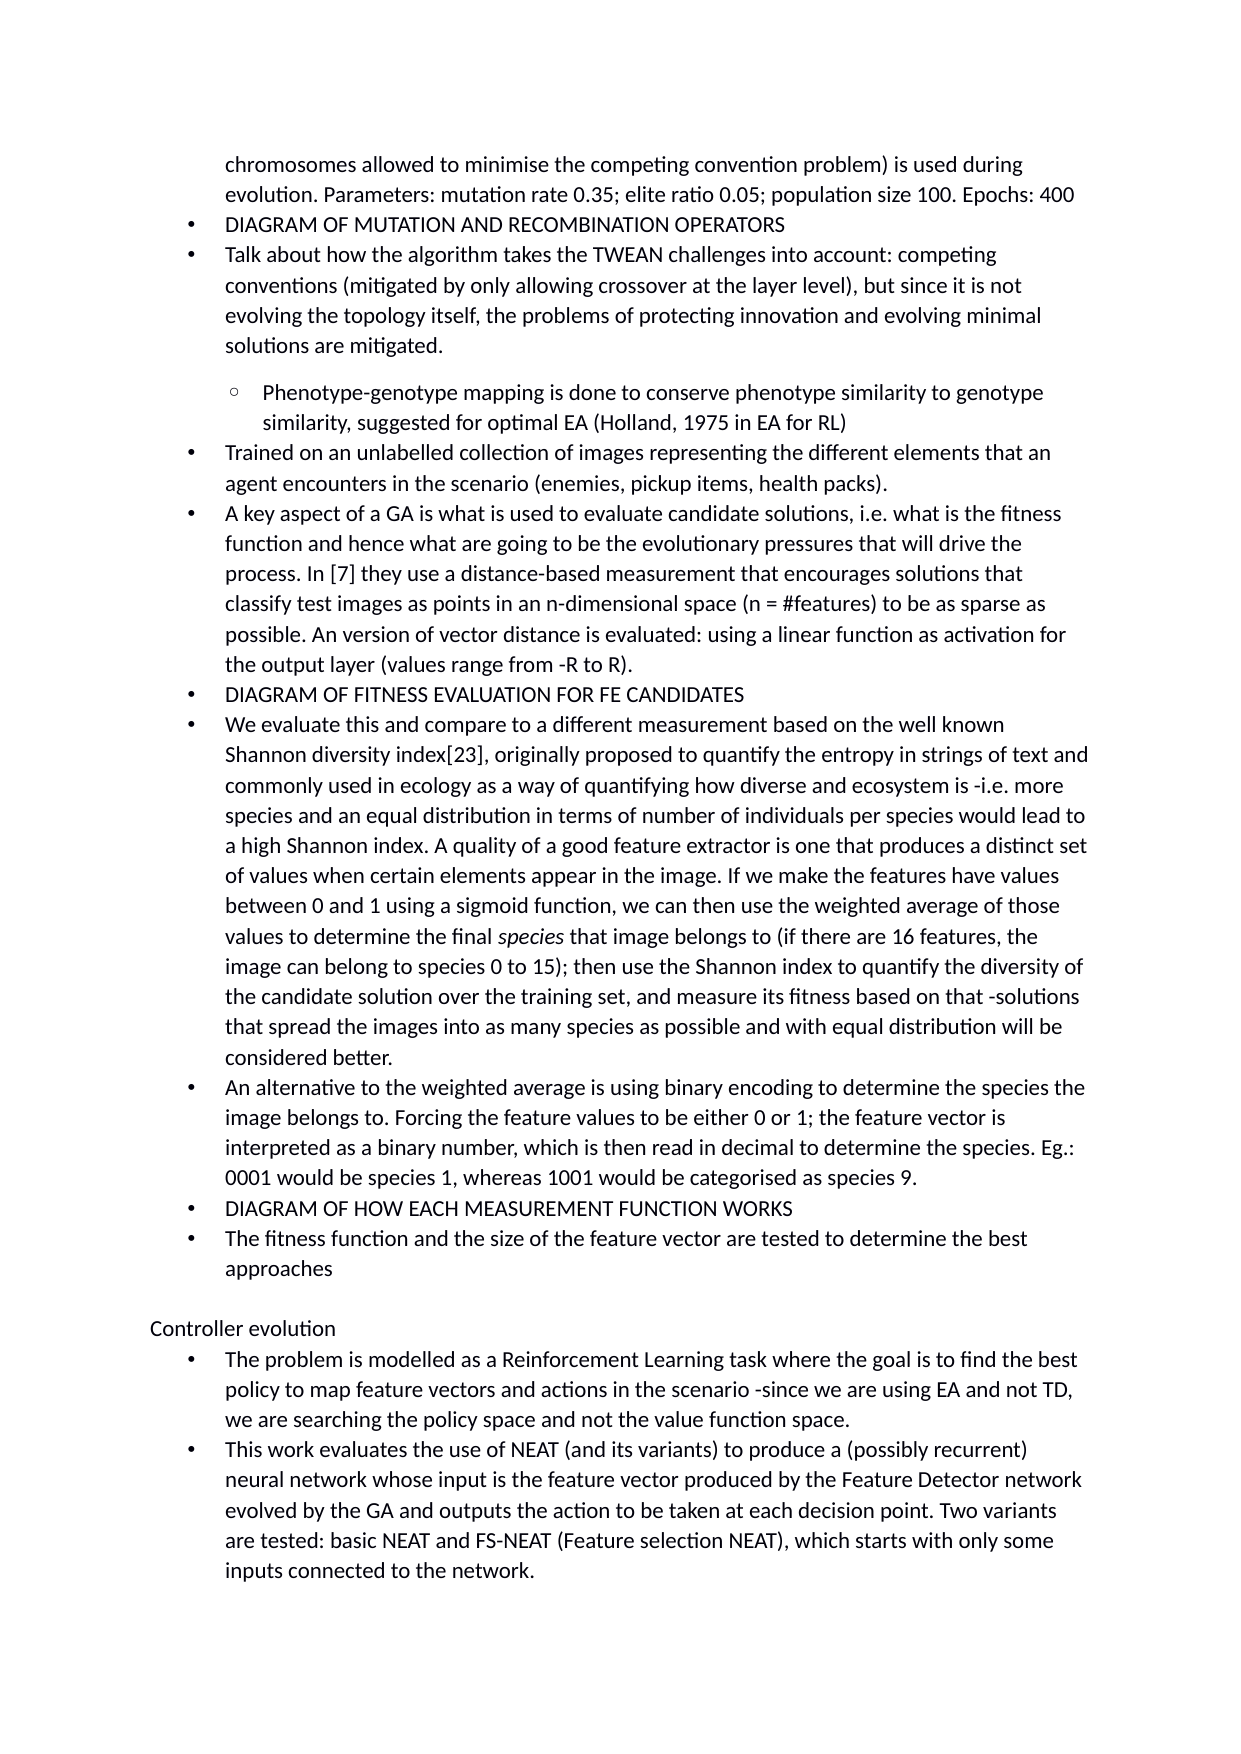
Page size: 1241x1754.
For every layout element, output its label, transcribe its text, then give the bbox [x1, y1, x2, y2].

list We evaluate this and compare to a different measurement based on the well known Shannon diversity index[23]⁠, originally proposed to quantify the entropy in strings of text and commonly used in ecology as a way of quantifying how diverse and ecosystem is -i.e. more species and an equal distribution in terms of number of individuals per species would lead to a high Shannon index. A quality of a good feature extractor is one that produces a distinct set of values when certain elements appear in the image. If we make the features have values between 0 and 1 using a sigmoid function, we can then use the weighted average of those values to determine the final species that image belongs to (if there are 16 features, the image can belong to species 0 to 15); then use the Shannon index to quantify the diversity of the candidate solution over the training set, and measure its fitness based on that -solutions that spread the images into as many species as possible and with equal distribution will be considered better. [187, 710, 1090, 1071]
list Phenotype-genotype mapping is done to conserve phenotype similarity to genotype similarity, suggested for optimal EA (Holland, 1975 in EA for RL) [225, 378, 1090, 436]
list A key aspect of a GA is what is used to evaluate candidate solutions, i.e. what is the fitness function and hence what are going to be the evolutionary pressures that will drive the process. In [7]⁠ they use a distance-based measurement that encourages solutions that classify test images as points in an n-dimensional space (n = #features) to be as sparse as possible. An version of vector distance is evaluated: using a linear function as activation for the output layer (values range from -R to R). [187, 499, 1090, 678]
text Controller evolution [150, 1314, 1090, 1343]
list The problem is modelled as a Reinforcement Learning task where the goal is to find the best policy to map feature vectors and actions in the scenario -since we are using EA and not TD, we are searching the policy space and not the value function space. [187, 1345, 1090, 1433]
list chromosomes allowed to minimise the competing convention problem) is used during evolution. Parameters: mutation rate 0.35; elite ratio 0.05; population size 100. Epochs: 400 [187, 150, 1090, 208]
list DIAGRAM OF MUTATION AND RECOMBINATION OPERATORS [187, 210, 1090, 238]
list This work evaluates the use of NEAT (and its variants) to produce a (possibly recurrent) neural network whose input is the feature vector produced by the Feature Detector network evolved by the GA and outputs the action to be taken at each decision point. Two variants are tested: basic NEAT and FS-NEAT (Feature selection NEAT), which starts with only some inputs connected to the network. [187, 1435, 1090, 1584]
list The fitness function and the size of the feature vector are tested to determine the best approaches [187, 1224, 1090, 1282]
list DIAGRAM OF FITNESS EVALUATION FOR FE CANDIDATES [187, 680, 1090, 708]
list Talk about how the algorithm takes the TWEAN challenges into account: competing conventions (mitigated by only allowing crossover at the layer level), but since it is not evolving the topology itself, the problems of protecting innovation and evolving minimal solutions are mitigated. [187, 241, 1090, 359]
list Trained on an unlabelled collection of images representing the different elements that an agent encounters in the scenario (enemies, pickup items, health packs). [187, 438, 1090, 497]
list DIAGRAM OF HOW EACH MEASUREMENT FUNCTION WORKS [187, 1194, 1090, 1222]
list An alternative to the weighted average is using binary encoding to determine the species the image belongs to. Forcing the feature values to be either 0 or 1; the feature vector is interpreted as a binary number, which is then read in decimal to determine the species. Eg.: 0001 would be species 1, whereas 1001 would be categorised as species 9. [187, 1073, 1090, 1192]
